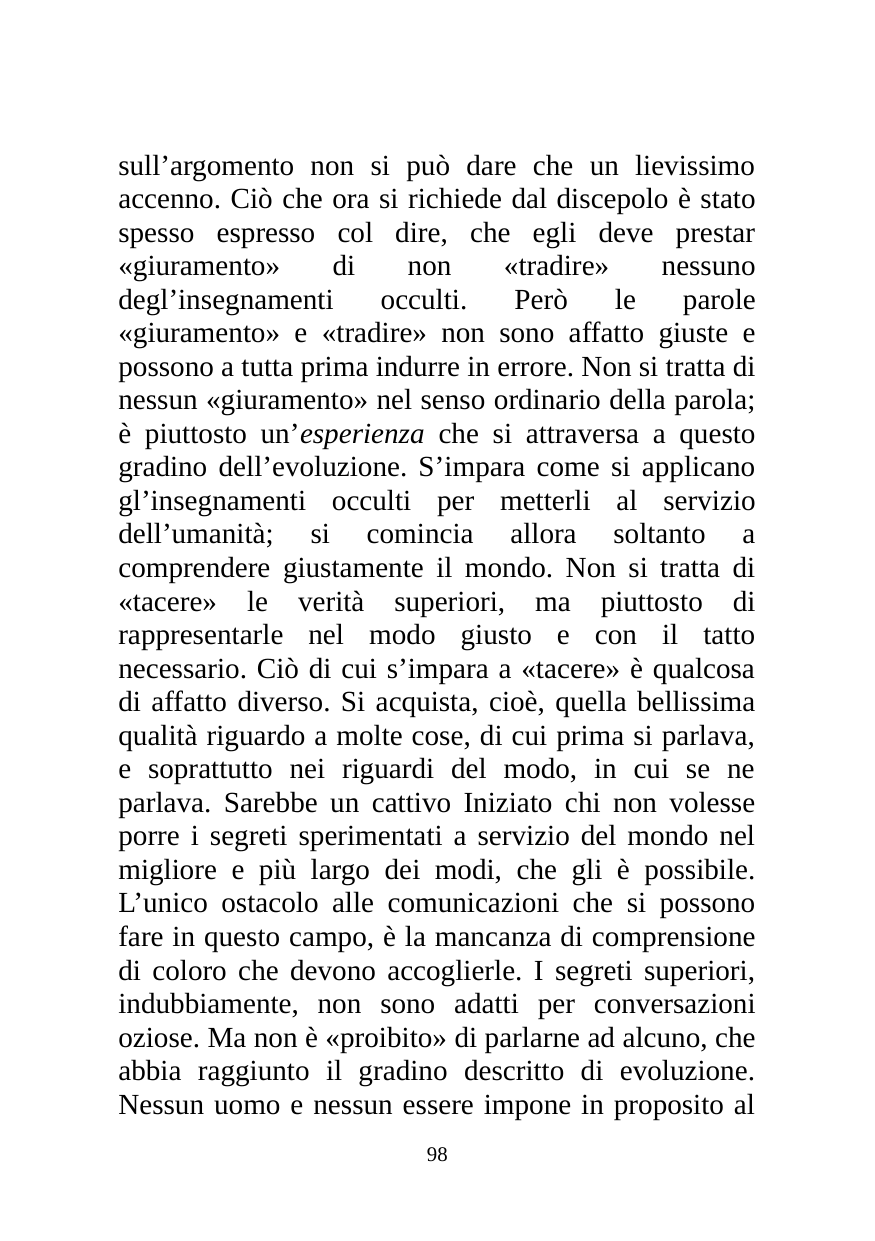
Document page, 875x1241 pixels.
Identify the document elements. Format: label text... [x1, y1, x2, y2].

text sull’argomento non si può dare che un lievissimo accenno. Ciò che ora si richiede dal discepolo è stato spesso espresso col dire, che egli deve prestar «giuramento» di non «tradire» nessuno degl’insegnamenti occulti. Però le parole «giuramento» e «tradire» non sono affatto giuste e possono a tutta prima indurre in errore. Non si tratta di nessun «giuramento» nel senso ordinario della parola; è piuttosto un’esperienza che si attraversa a questo gradino dell’evoluzione. S’impara come si applicano gl’insegnamenti occulti per metterli al servizio dell’umanità; si comincia allora soltanto a comprendere giustamente il mondo. Non si tratta di «tacere» le verità superiori, ma piuttosto di rappresentarle nel modo giusto e con il tatto necessario. Ciò di cui s’impara a «tacere» è qualcosa di affatto diverso. Si acquista, cioè, quella bellissima qualità riguardo a molte cose, di cui prima si parlava, e soprattutto nei riguardi del modo, in cui se ne parlava. Sarebbe un cattivo Iniziato chi non volesse porre i segreti sperimentati a servizio del mondo nel migliore e più largo dei modi, che gli è possibile. L’unico ostacolo alle comunicazioni che si possono fare in questo campo, è la mancanza di comprensione di coloro che devono accoglierle. I segreti superiori, indubbiamente, non sono adatti per conversazioni oziose. Ma non è «proibito» di parlarne ad alcuno, che abbia raggiunto il gradino descritto di evoluzione. Nessun uomo e nessun essere impone in proposito al [118, 148, 756, 1120]
